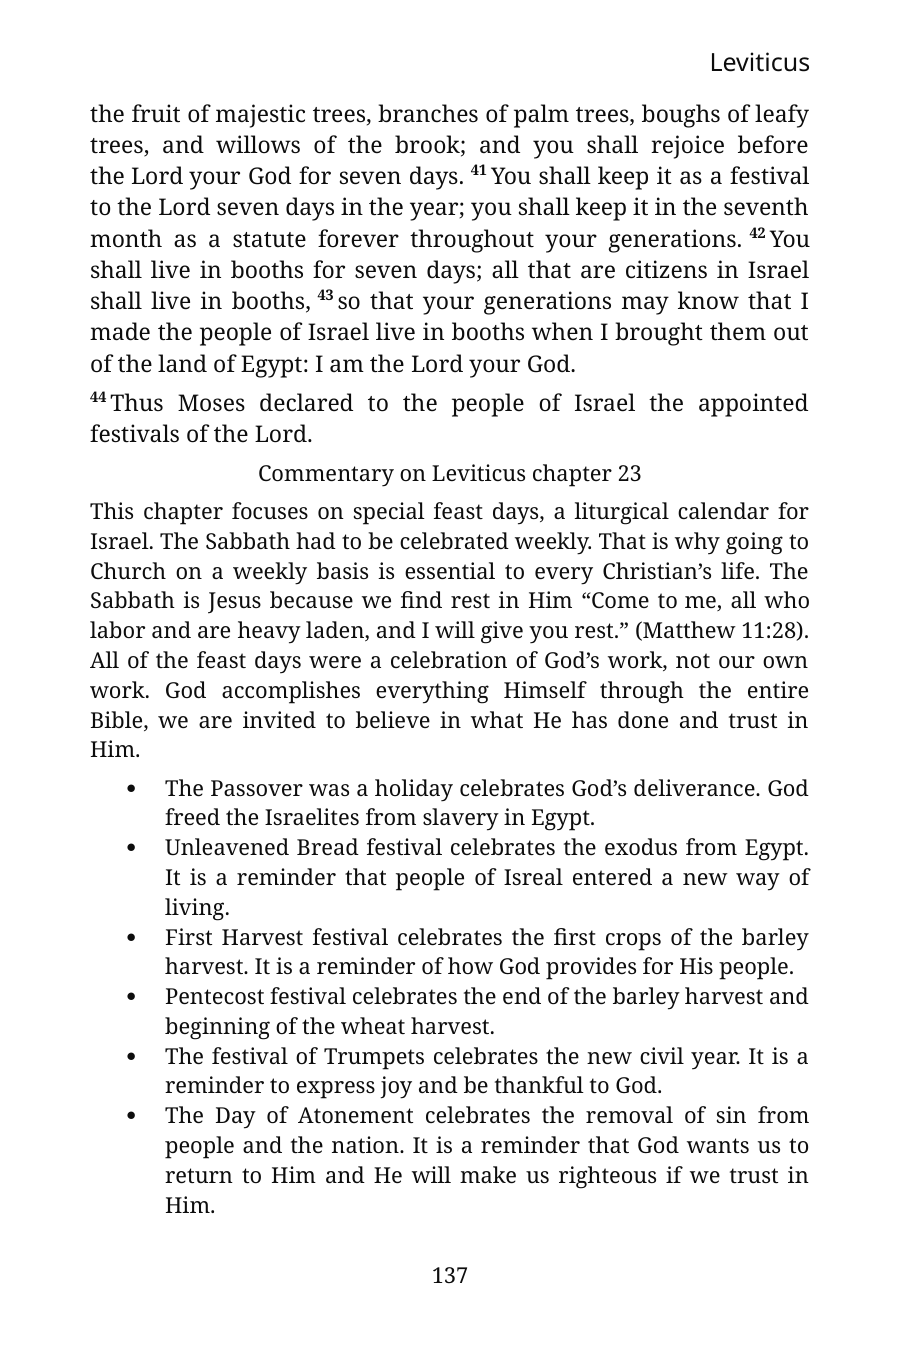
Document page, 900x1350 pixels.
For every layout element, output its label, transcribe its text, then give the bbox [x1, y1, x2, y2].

list Pentecost festival celebrates the end of the barley harvest and beginning of the wheat harvest. [127, 981, 810, 1041]
list Unleavened Bread festival celebrates the exodus from Egypt. It is a reminder that people of Isreal entered a new way of living. [127, 832, 810, 921]
list The Day of Atonement celebrates the removal of sin from people and the nation. It is a reminder that God wants us to return to Him and He will make us righteous if we trust in Him. [127, 1100, 810, 1219]
text Commentary on Leviticus chapter 23 [90, 458, 810, 488]
list The Passover was a holiday celebrates God’s deliverance. God freed the Israelites from slavery in Egypt. [127, 772, 810, 832]
text This chapter focuses on special feast days, a liturgical calendar for Israel. The Sabbath had to be celebrated weekly. That is why going to Church on a weekly basis is essential to every Christian’s life. The Sabbath is Jesus because we find rest in Him “Come to me, all who labor and are heavy laden, and I will give you rest.” (Matthew 11:28). All of the feast days were a celebration of God’s work, not our own work. God accomplishes everything Himself through the entire Bible, we are invited to believe in what He has done and trust in Him. [90, 496, 810, 764]
text the fruit of majestic trees, branches of palm trees, boughs of leafy trees, and willows of the brook; and you shall rejoice before the Lord your God for seven days. 41 You shall keep it as a festival to the Lord seven days in the year; you shall keep it in the seventh month as a statute forever throughout your generations. 42 You shall live in booths for seven days; all that are citizens in Israel shall live in booths, 43 so that your generations may know that I made the people of Israel live in booths when I brought them out of the land of Egypt: I am the Lord your God. [90, 97, 810, 379]
list First Harvest festival celebrates the first crops of the barley harvest. It is a reminder of how God provides for His people. [127, 921, 810, 981]
list The festival of Trumpets celebrates the new civil year. It is a reminder to express joy and be thankful to God. [127, 1041, 810, 1100]
text 44 Thus Moses declared to the people of Israel the appointed festivals of the Lord. [90, 387, 810, 449]
